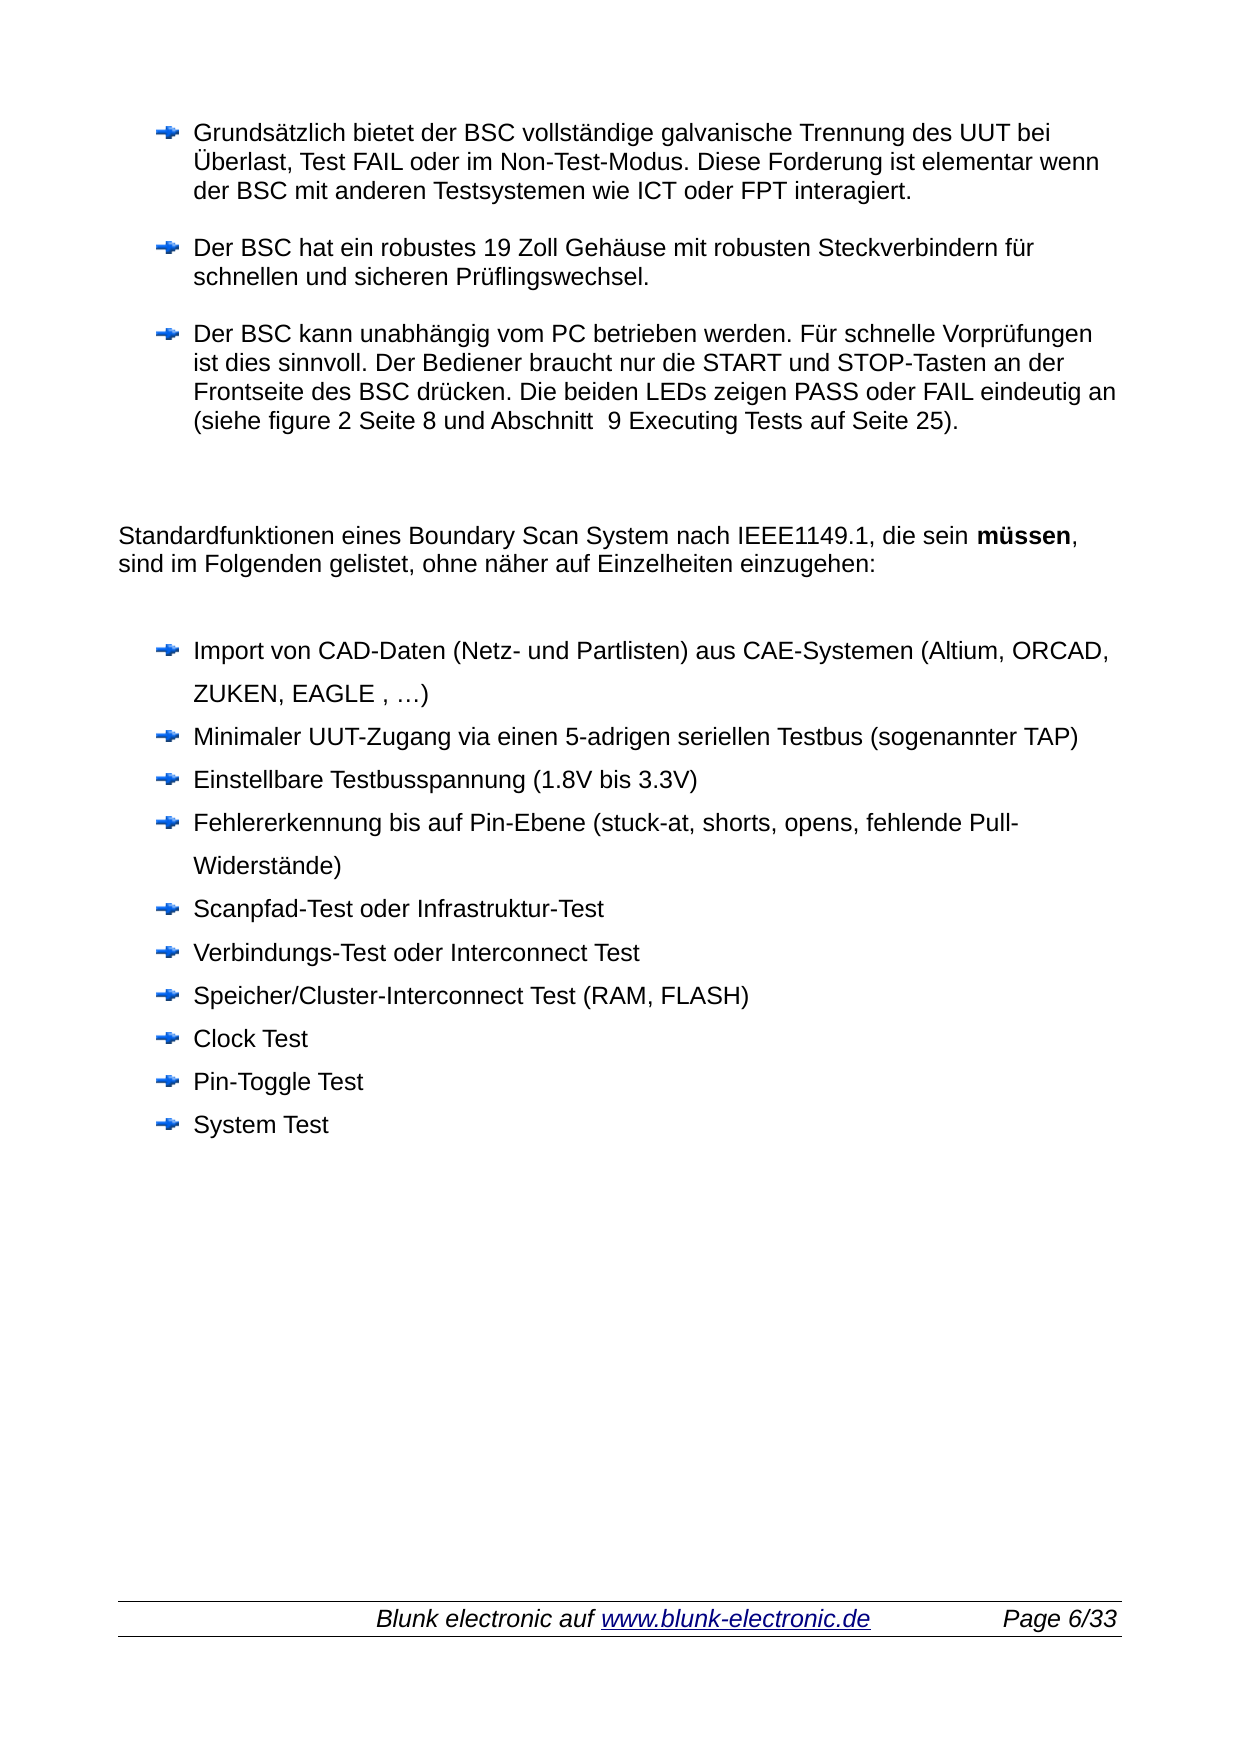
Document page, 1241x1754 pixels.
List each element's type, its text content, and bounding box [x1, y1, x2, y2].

picture [156, 903, 179, 915]
text Standardfunktionen eines Boundary Scan System nach IEEE1149.1, die sein müssen, sind im Folgenden gelistet, ohne näher auf Einzelheiten einzugehen: [118, 521, 1122, 578]
list Der BSC kann unabhängig vom PC betrieben werden. Für schnelle Vorprüfungen ist dies sinnvoll. Der Bediener braucht nur die START und STOP-Tasten an der Frontseite des BSC drücken. Die beiden LEDs zeigen PASS oder FAIL eindeutig an (siehe figure 2 Seite 8 und Abschnitt 9 Executing Tests auf Seite 26). [156, 319, 1122, 434]
list Speicher/Cluster-Interconnect Test (RAM, FLASH) [156, 981, 1122, 1009]
list Pin-Toggle Test [156, 1067, 1122, 1096]
picture [156, 816, 179, 829]
picture [156, 1075, 179, 1087]
picture [156, 644, 179, 656]
list Fehlererkennung bis auf Pin-Ebene (stuck-at, shorts, opens, fehlende Pull-Widerstände) [156, 808, 1122, 880]
picture [156, 773, 179, 785]
list Der BSC hat ein robustes 19 Zoll Gehäuse mit robusten Steckverbindern für schnellen und sicheren Prüflingswechsel. [156, 233, 1122, 291]
list Verbindungs-Test oder Interconnect Test [156, 937, 1122, 966]
picture [156, 126, 179, 139]
list Scanpfad-Test oder Infrastruktur-Test [156, 894, 1122, 923]
picture [156, 1118, 179, 1130]
picture [156, 1032, 179, 1044]
picture [156, 241, 179, 254]
picture [156, 730, 179, 742]
picture [156, 989, 179, 1001]
list Clock Test [156, 1024, 1122, 1052]
list Import von CAD-Daten (Netz- und Partlisten) aus CAE-Systemen (Altium, ORCAD, ZUKEN, EAGLE , …) [156, 636, 1122, 707]
list System Test [156, 1110, 1122, 1139]
picture [156, 328, 179, 340]
list Einstellbare Testbusspannung (1.8V bis 3.3V) [156, 765, 1122, 794]
list Minimaler UUT-Zugang via einen 5-adrigen seriellen Testbus (sogenannter TAP) [156, 722, 1122, 751]
list Grundsätzlich bietet der BSC vollständige galvanische Trennung des UUT bei Überlast, Test FAIL oder im Non-Test-Modus. Diese Forderung ist elementar wenn der BSC mit anderen Testsystemen wie ICT oder FPT interagiert. [156, 118, 1122, 204]
picture [156, 946, 179, 958]
